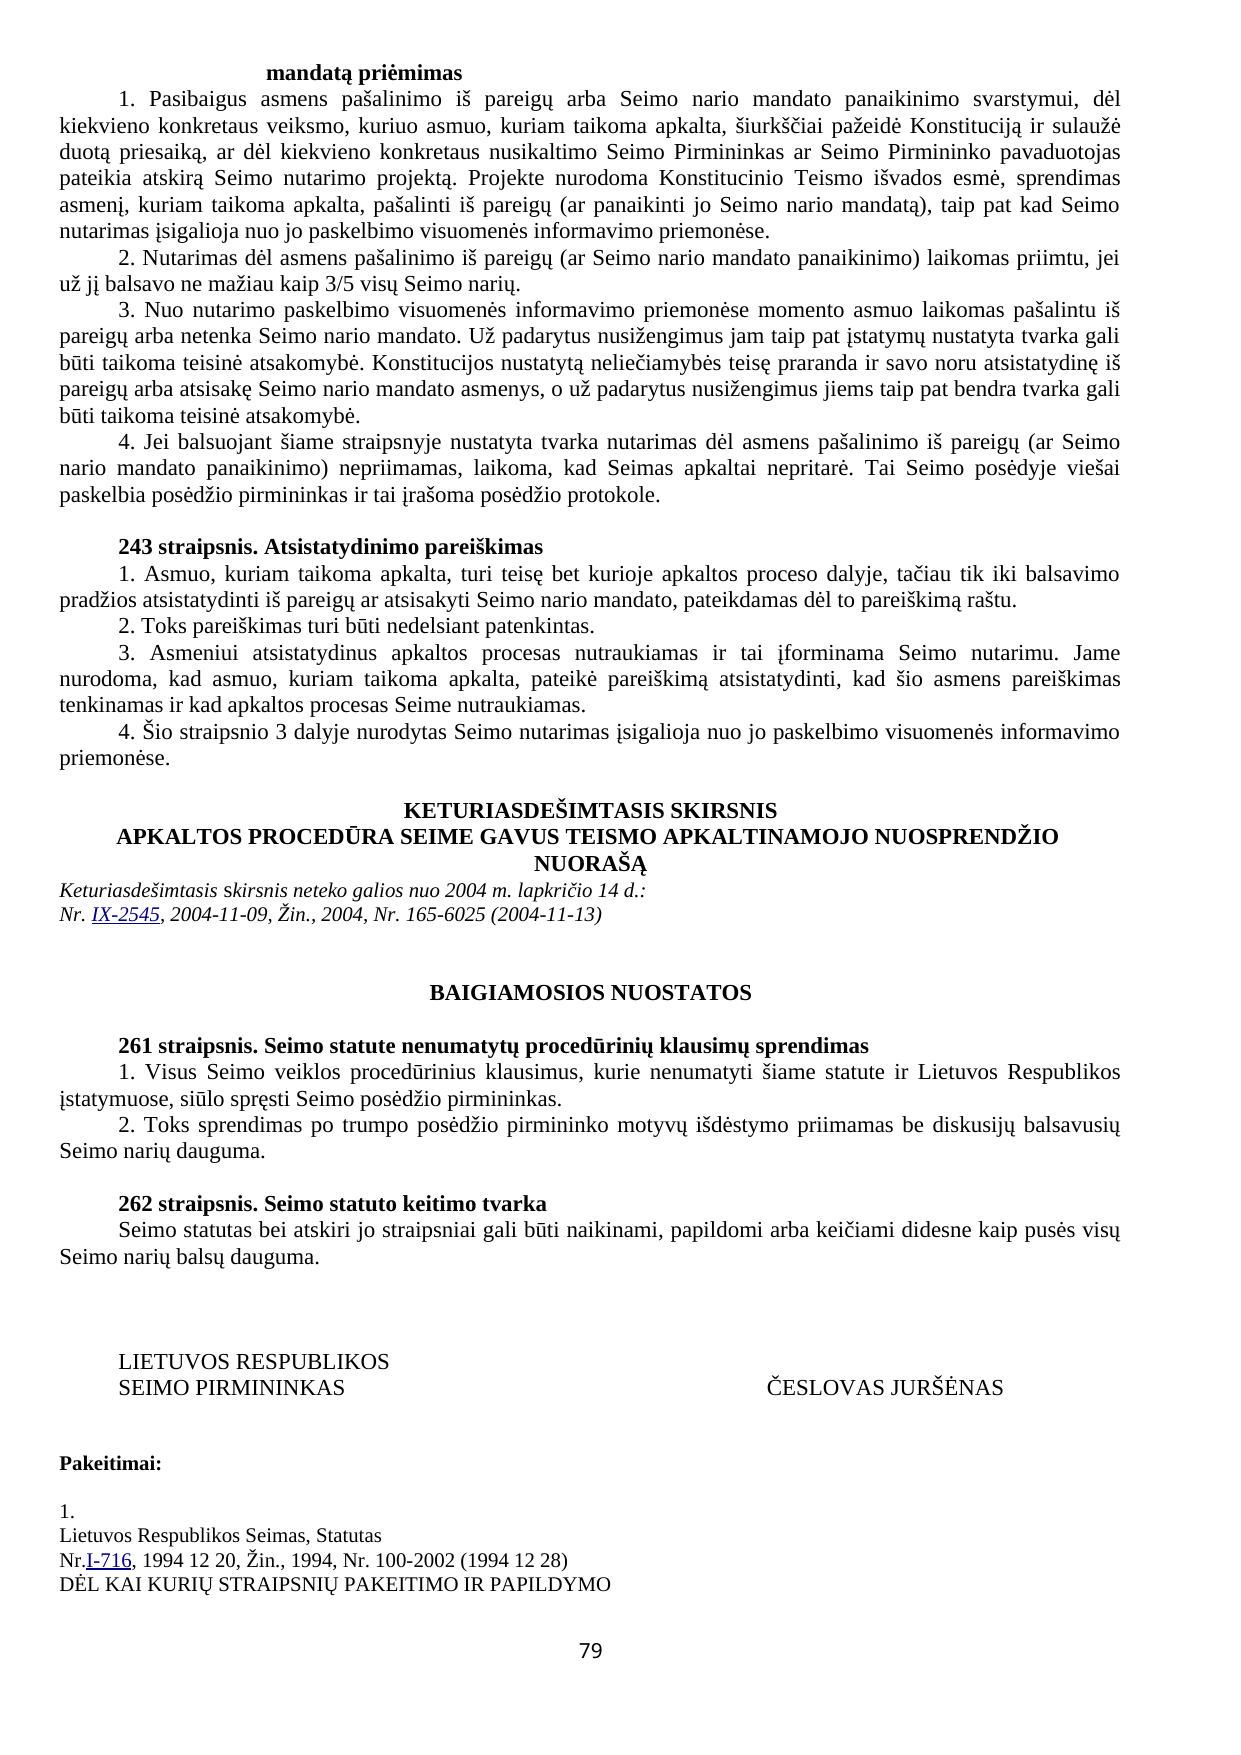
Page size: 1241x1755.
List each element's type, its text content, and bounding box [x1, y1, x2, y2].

text 4. Jei balsuojant šiame straipsnyje nustatyta tvarka nutarimas dėl asmens pašalinimo iš pareigų (ar Seimo nario mandato panaikinimo) nepriimamas, laikoma, kad Seimas apkaltai nepritarė. Tai Seimo posėdyje viešai paskelbia posėdžio pirmininkas ir tai įrašoma posėdžio protokole. [59, 428, 1122, 507]
text 243 straipsnis. Atsistatydinimo pareiškimas [59, 533, 1122, 560]
text 262 straipsnis. Seimo statuto keitimo tvarka [59, 1190, 1122, 1216]
text 4. Šio straipsnio 3 dalyje nurodytas Seimo nutarimas įsigalioja nuo jo paskelbimo visuomenės informavimo priemonėse. [59, 718, 1122, 771]
text 1. Asmuo, kuriam taikoma apkalta, turi teisę bet kurioje apkaltos proceso dalyje, tačiau tik iki balsavimo pradžios atsistatydinti iš pareigų ar atsisakyti Seimo nario mandato, pateikdamas dėl to pareiškimą raštu. [59, 560, 1122, 612]
text Apkaltos procedūra Seime gavus teismo apkaltinamojo nuosprendžio [59, 823, 1122, 850]
text Pakeitimai: [59, 1451, 1122, 1475]
text nuorašą [59, 850, 1122, 876]
text 261 straipsnis. Seimo statute nenumatytų procedūrinių klausimų sprendimas [59, 1032, 1122, 1058]
text BAIGIAMOSIOS NUOSTATOS [59, 979, 1122, 1006]
text 1. [59, 1499, 1122, 1523]
text Nr.I-716, 1994 12 20, Žin., 1994, Nr. 100-2002 (1994 12 28) [59, 1547, 1122, 1572]
text 2. Toks sprendimas po trumpo posėdžio pirmininko motyvų išdėstymo priimamas be diskusijų balsavusių Seimo narių dauguma. [59, 1111, 1122, 1164]
text DĖL KAI KURIŲ STRAIPSNIŲ PAKEITIMO IR PAPILDYMO [59, 1572, 1122, 1596]
text 2. Toks pareiškimas turi būti nedelsiant patenkintas. [59, 612, 1122, 639]
text SEIMO PIRMININKAS ČESLOVAS JURŠĖNAS [59, 1374, 1122, 1401]
text 1. Visus Seimo veiklos procedūrinius klausimus, kurie nenumatyti šiame statute ir Lietuvos Respublikos įstatymuose, siūlo spręsti Seimo posėdžio pirmininkas. [59, 1058, 1122, 1111]
text Lietuvos Respublikos Seimas, Statutas [59, 1523, 1122, 1547]
text 3. Asmeniui atsistatydinus apkaltos procesas nutraukiamas ir tai įforminama Seimo nutarimu. Jame nurodoma, kad asmuo, kuriam taikoma apkalta, pateikė pareiškimą atsistatydinti, kad šio asmens pareiškimas tenkinamas ir kad apkaltos procesas Seime nutraukiamas. [59, 639, 1122, 718]
text 2. Nutarimas dėl asmens pašalinimo iš pareigų (ar Seimo nario mandato panaikinimo) laikomas priimtu, jei už jį balsavo ne mažiau kaip 3/5 visų Seimo narių. [59, 243, 1122, 296]
text Keturiasdešimtasis skirsnis neteko galios nuo 2004 m. lapkričio 14 d.: [59, 876, 1122, 902]
text KETURIASDEŠIMTASIS SKIRSNIS [59, 797, 1122, 823]
text Nr. IX-2545, 2004-11-09, Žin., 2004, Nr. 165-6025 (2004-11-13) [59, 902, 1122, 926]
text 3. Nuo nutarimo paskelbimo visuomenės informavimo priemonėse momento asmuo laikomas pašalintu iš pareigų arba netenka Seimo nario mandato. Už padarytus nusižengimus jam taip pat įstatymų nustatyta tvarka gali būti taikoma teisinė atsakomybė. Konstitucijos nustatytą neliečiamybės teisę praranda ir savo noru atsistatydinę iš pareigų arba atsisakę Seimo nario mandato asmenys, o už padarytus nusižengimus jiems taip pat bendra tvarka gali būti taikoma teisinė atsakomybė. [59, 296, 1122, 428]
text LIETUVOS RESPUBLIKOS [59, 1348, 1122, 1374]
text Seimo statutas bei atskiri jo straipsniai gali būti naikinami, papildomi arba keičiami didesne kaip pusės visų Seimo narių balsų dauguma. [59, 1216, 1122, 1269]
text 1. Pasibaigus asmens pašalinimo iš pareigų arba Seimo nario mandato panaikinimo svarstymui, dėl kiekvieno konkretaus veiksmo, kuriuo asmuo, kuriam taikoma apkalta, šiurkščiai pažeidė Konstituciją ir sulaužė duotą priesaiką, ar dėl kiekvieno konkretaus nusikaltimo Seimo Pirmininkas ar Seimo Pirmininko pavaduotojas pateikia atskirą Seimo nutarimo projektą. Projekte nurodoma Konstitucinio Teismo išvados esmė, sprendimas asmenį, kuriam taikoma apkalta, pašalinti iš pareigų (ar panaikinti jo Seimo nario mandatą), taip pat kad Seimo nutarimas įsigalioja nuo jo paskelbimo visuomenės informavimo priemonėse. [59, 85, 1122, 243]
text mandatą priėmimas [59, 59, 1122, 85]
